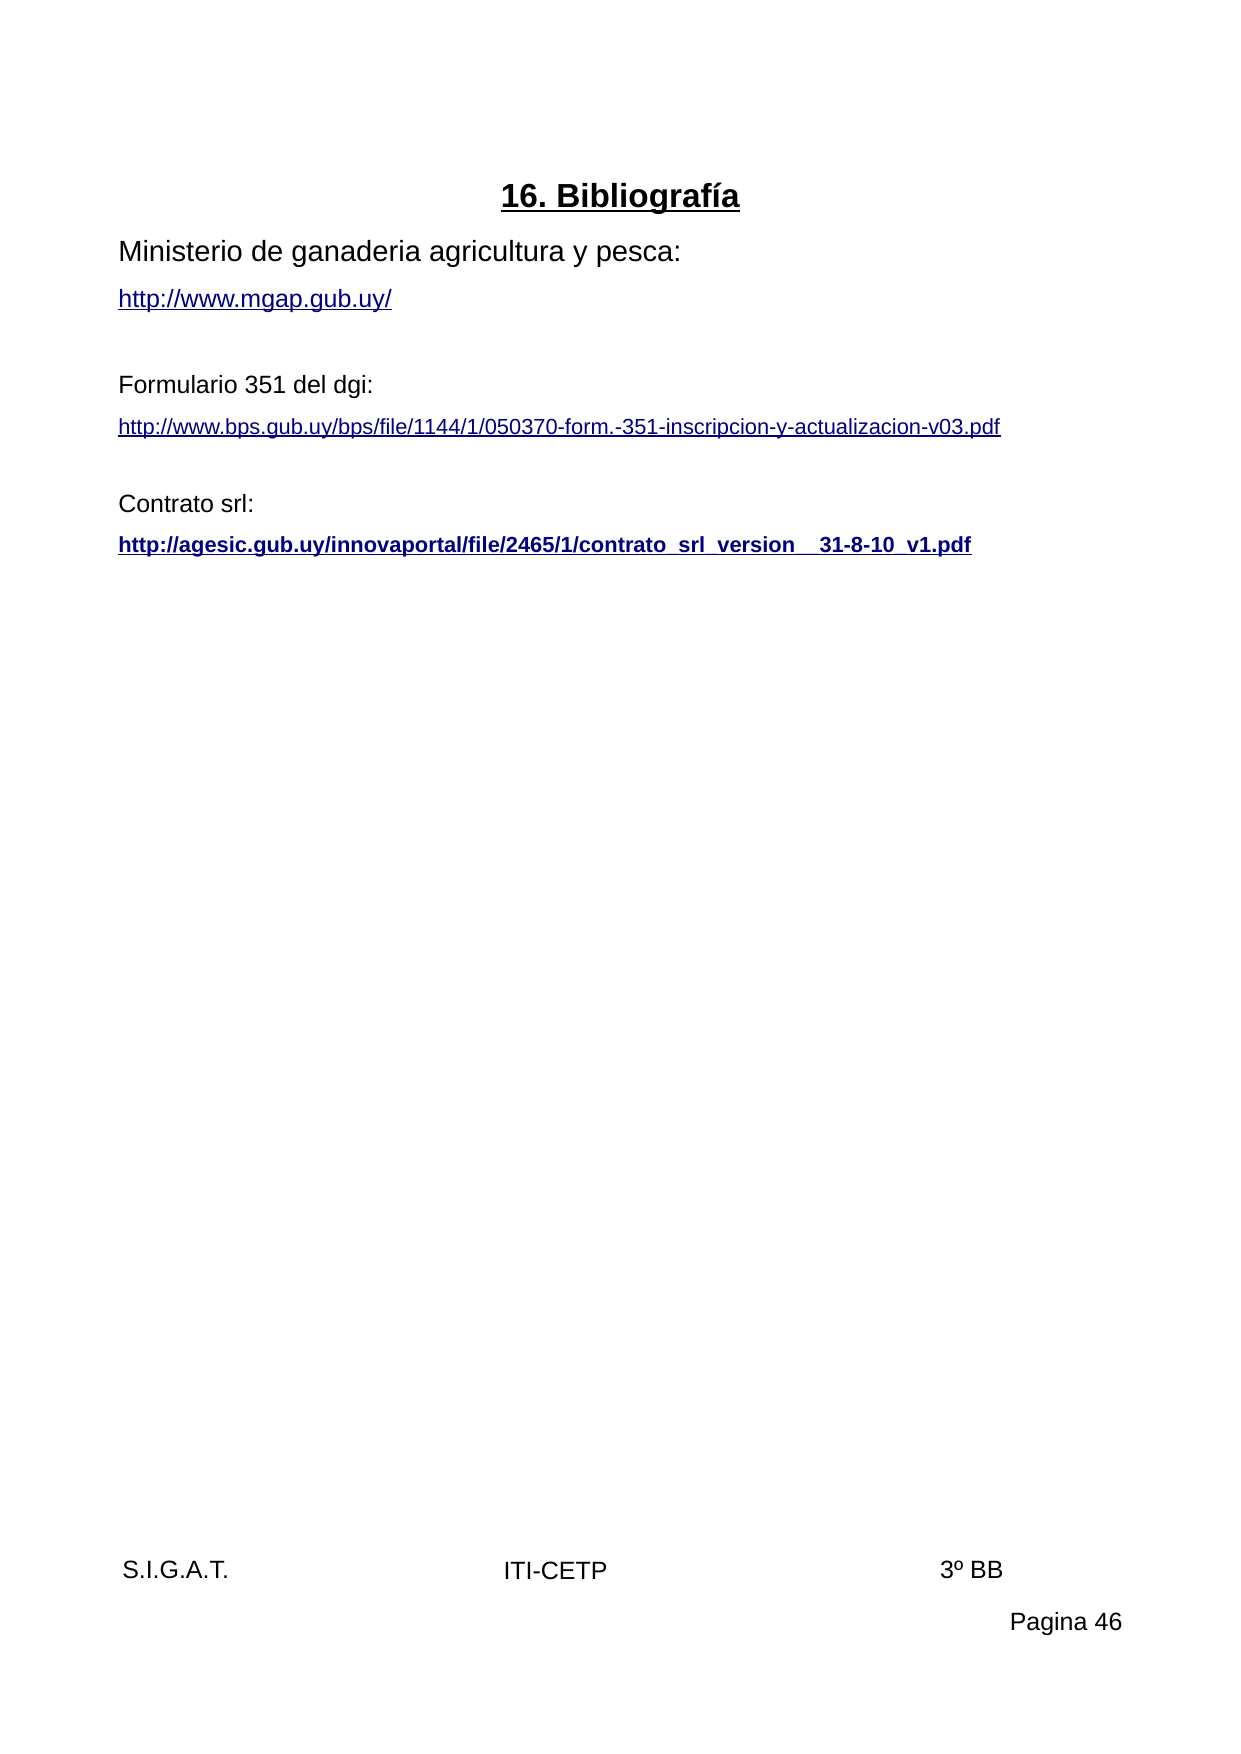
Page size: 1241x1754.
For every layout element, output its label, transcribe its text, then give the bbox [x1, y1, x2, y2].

text Contrato srl: [118, 489, 1122, 518]
text Ministerio de ganaderia agricultura y pesca: [118, 234, 1122, 267]
text 16. Bibliografía [118, 176, 1122, 215]
text http://agesic.gub.uy/innovaportal/file/2465/1/contrato_srl_version__31-8-10_v1.pdf [118, 532, 1122, 558]
text Formulario 351 del dgi: [118, 371, 1122, 399]
text http://www.mgap.gub.uy/ [118, 284, 1122, 313]
text http://www.bps.gub.uy/bps/file/1144/1/050370-form.-351-inscripcion-y-actualizacion-v03.pdf [118, 414, 1122, 439]
